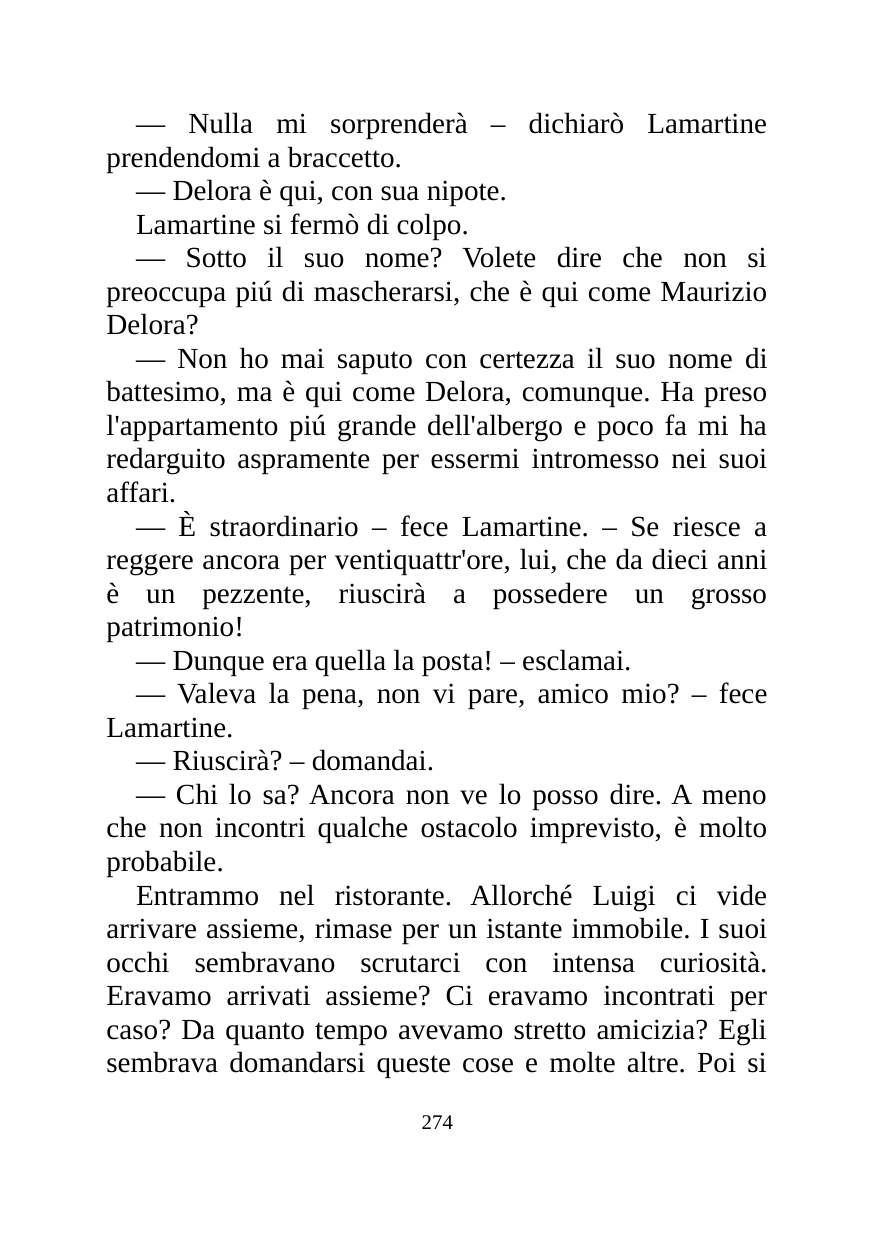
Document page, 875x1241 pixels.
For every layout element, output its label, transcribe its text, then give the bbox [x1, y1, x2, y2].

text — Riuscirà? – domandai. [106, 743, 768, 777]
text — Dunque era quella la posta! – esclamai. [106, 643, 768, 676]
text — Nulla mi sorprenderà – dichiarò Lamartine prendendomi a braccetto. [106, 106, 768, 173]
text — Delora è qui, con sua nipote. [106, 173, 768, 207]
text — Sotto il suo nome? Volete dire che non si preoccupa piú di mascherarsi, che è qui come Maurizio Delora? [106, 240, 768, 341]
text — Valeva la pena, non vi pare, amico mio? – fece Lamartine. [106, 676, 768, 743]
text — Chi lo sa? Ancora non ve lo posso dire. A meno che non incontri qualche ostacolo imprevisto, è molto probabile. [106, 777, 768, 878]
text Entrammo nel ristorante. Allorché Luigi ci vide arrivare assieme, rimase per un istante immobile. I suoi occhi sembravano scrutarci con intensa curiosità. Eravamo arrivati assieme? Ci eravamo incontrati per caso? Da quanto tempo avevamo stretto amicizia? Egli sembrava domandarsi queste cose e molte altre. Poi si [106, 878, 768, 1079]
text Lamartine si fermò di colpo. [106, 207, 768, 240]
text — Non ho mai saputo con certezza il suo nome di battesimo, ma è qui come Delora, comunque. Ha preso l'appartamento piú grande dell'albergo e poco fa mi ha redarguito aspramente per essermi intromesso nei suoi affari. [106, 341, 768, 509]
text — È straordinario – fece Lamartine. – Se riesce a reggere ancora per ventiquattr'ore, lui, che da dieci anni è un pezzente, riuscirà a possedere un grosso patrimonio! [106, 509, 768, 643]
